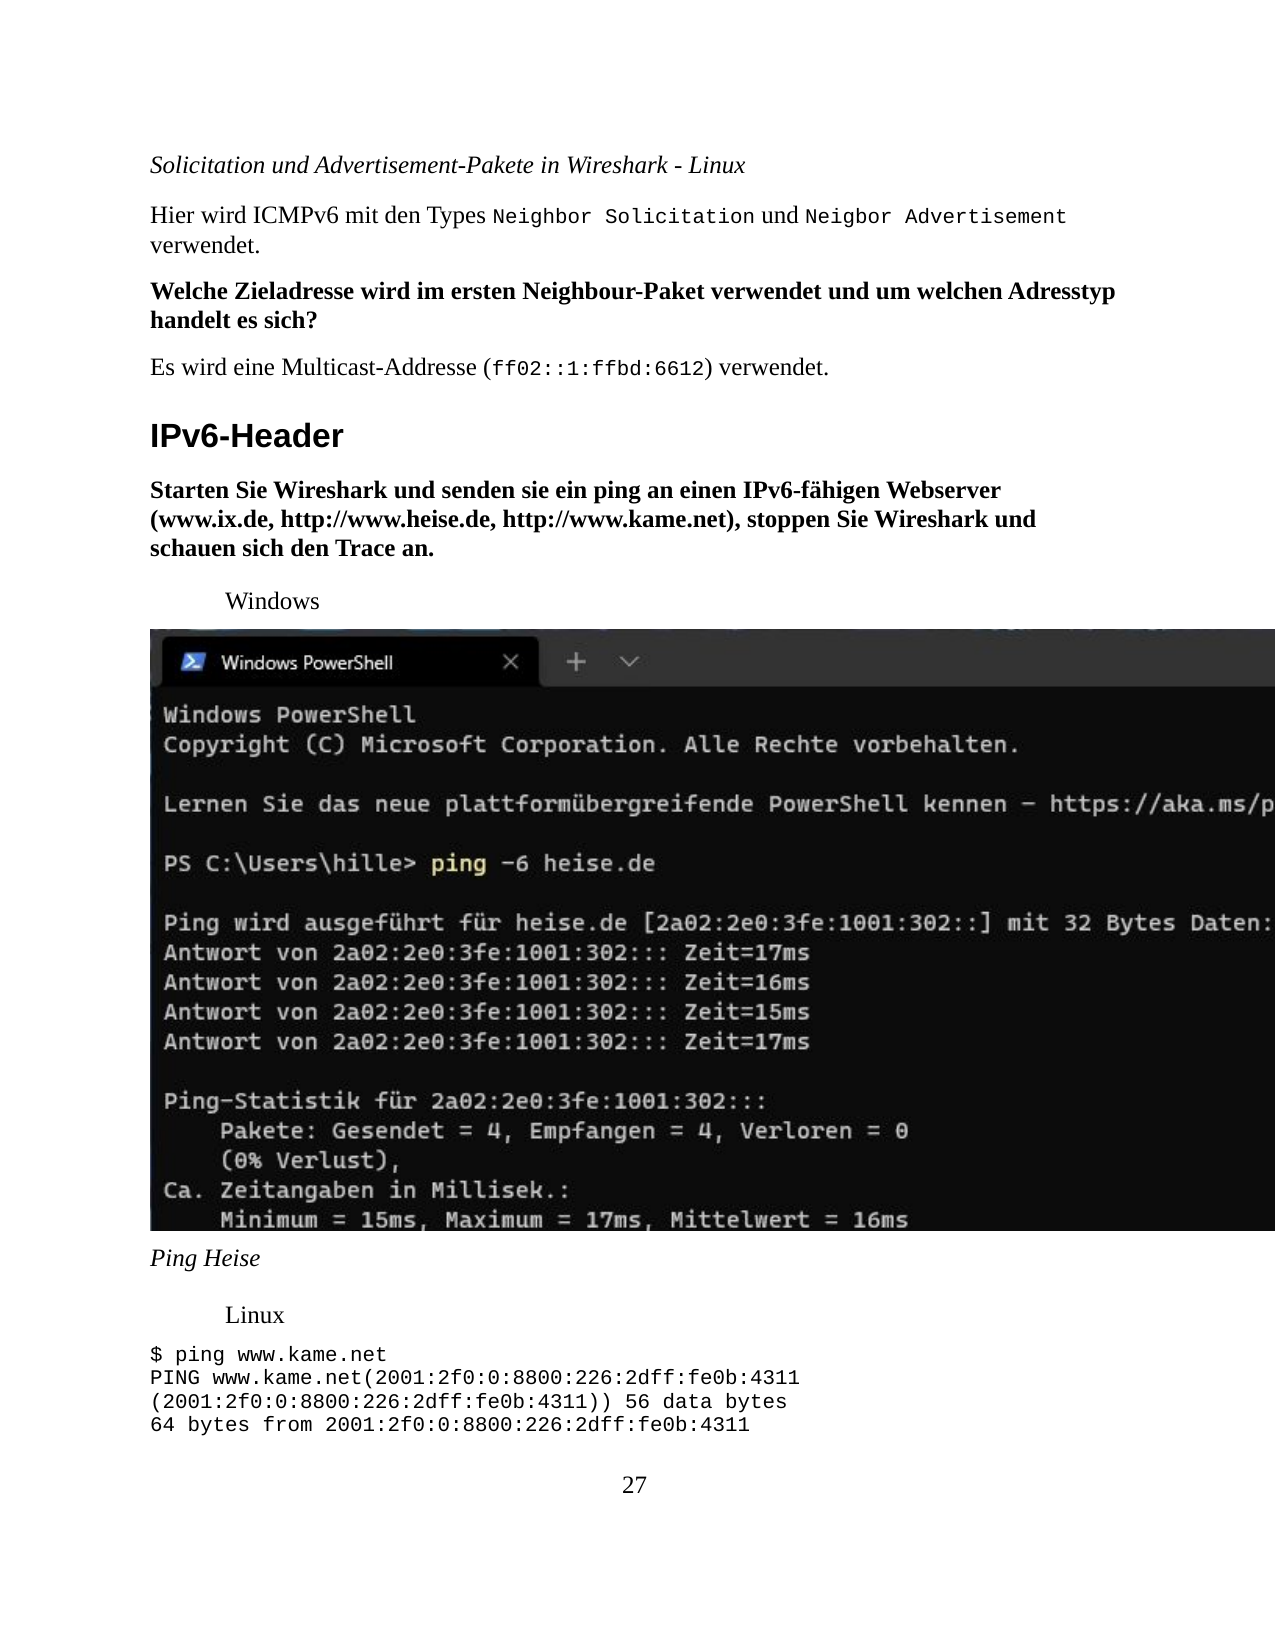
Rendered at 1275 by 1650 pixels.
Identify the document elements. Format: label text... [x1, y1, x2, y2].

text PING www.kame.net(2001:2f0:0:8800:226:2dff:fe0b:4311 (2001:2f0:0:8800:226:2dff:fe0b:4311)) 56 data bytes [150, 1367, 1125, 1414]
text Es wird eine Multicast-Addresse (ff02::1:ffbd:6612) verwendet. [150, 352, 1125, 381]
subtitle IPv6-Header [150, 415, 1125, 454]
text Windows [225, 586, 1125, 614]
text Welche Zieladresse wird im ersten Neighbour-Paket verwendet und um welchen Adresstyp handelt es sich? [150, 276, 1125, 334]
text Hier wird ICMPv6 mit den Types Neighbor Solicitation und Neigbor Advertisement verwendet. [150, 200, 1125, 258]
text $ ping www.kame.net [150, 1343, 1125, 1367]
text Solicitation und Advertisement-Pakete in Wireshark - Linux [150, 150, 1125, 179]
text 64 bytes from 2001:2f0:0:8800:226:2dff:fe0b:4311 [150, 1414, 1125, 1438]
picture [150, 629, 1275, 1231]
text Ping Heise [150, 1243, 1125, 1272]
text Linux [225, 1300, 1125, 1328]
text Starten Sie Wireshark und senden sie ein ping an einen IPv6-fähigen Webserver (www.ix.de, http://www.heise.de, http://www.kame.net), stoppen Sie Wireshark und schauen sich den Trace an. [150, 476, 1125, 562]
